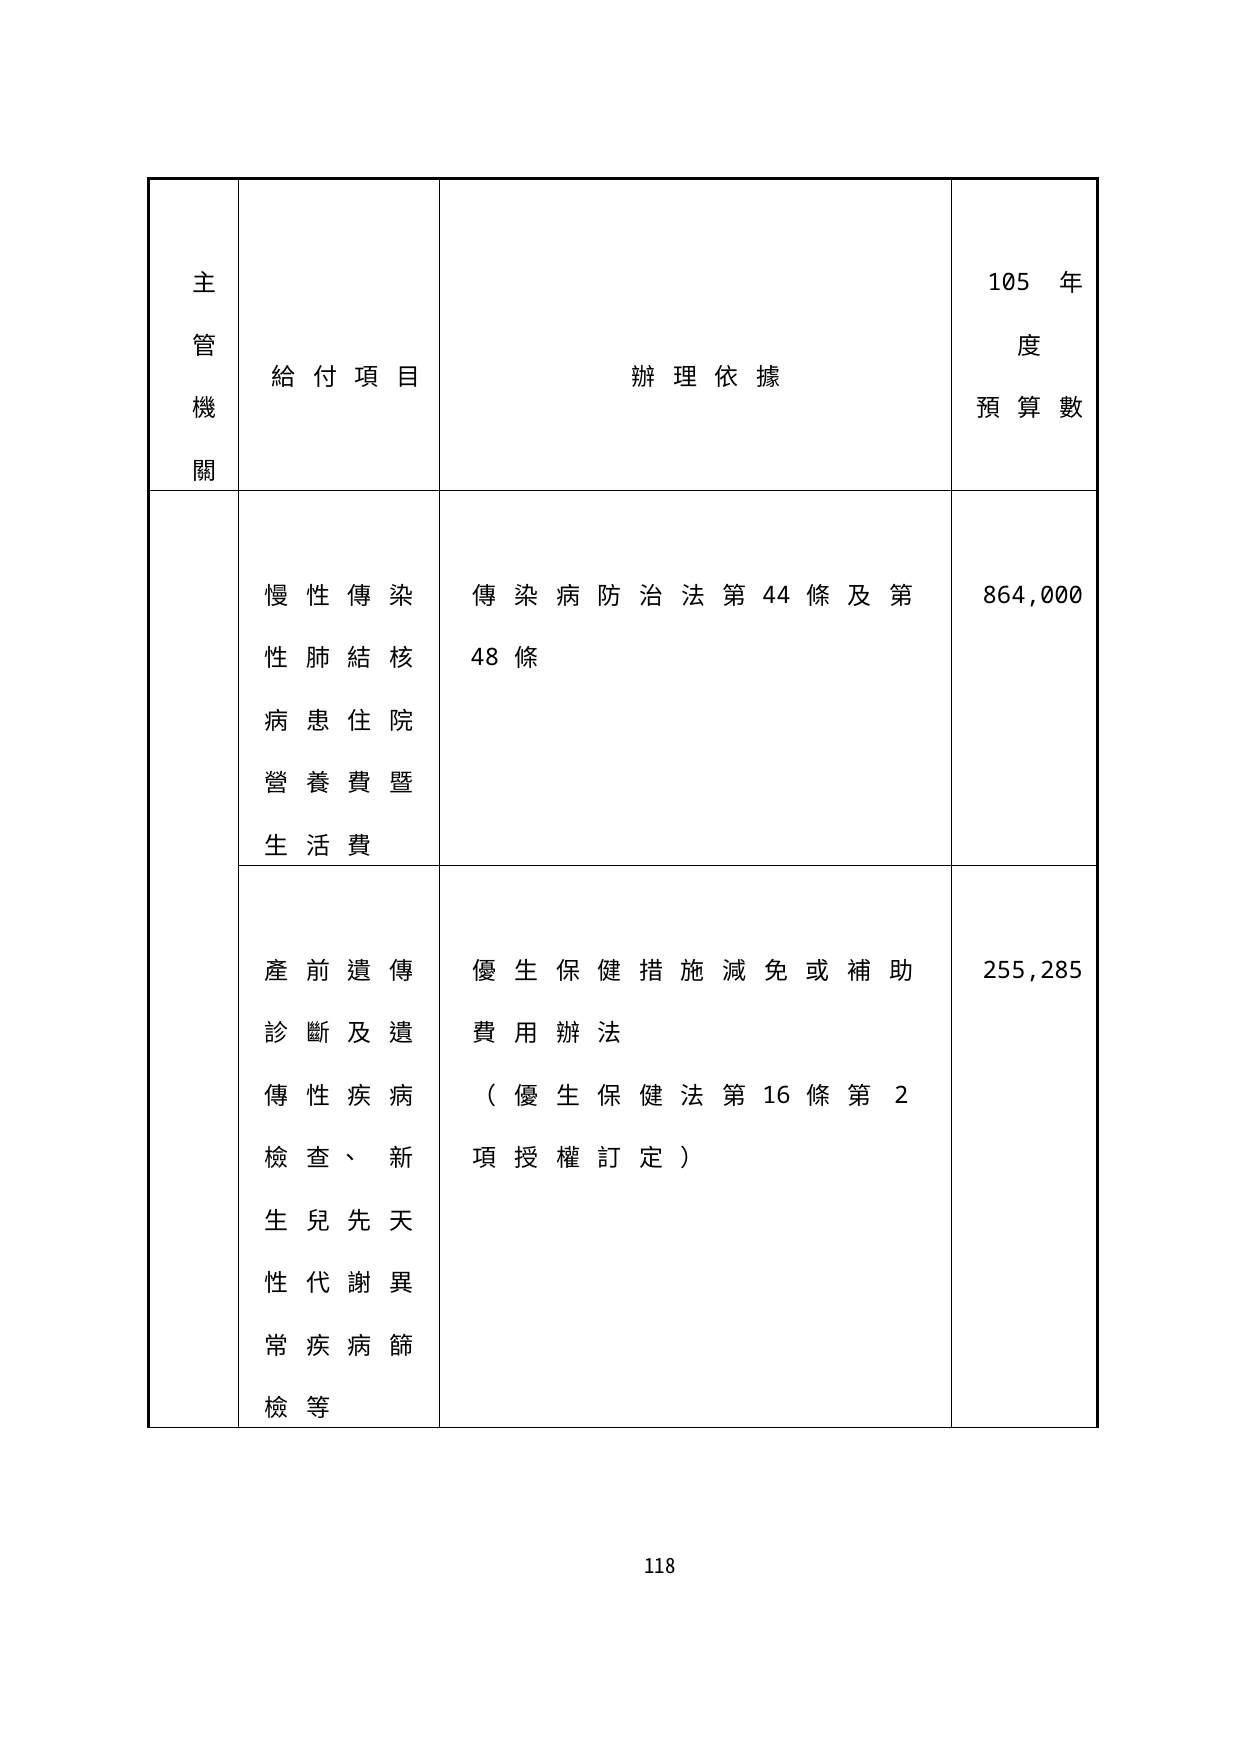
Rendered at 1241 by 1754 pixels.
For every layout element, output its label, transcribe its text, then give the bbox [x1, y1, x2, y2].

table_header 辦理依據 [440, 180, 951, 490]
table_header 主管 機關 [150, 180, 238, 490]
table_header 105年度 預算數 [952, 180, 1096, 490]
table_cell 優生保健措施減免或補助費用辦法 （優生保健法第16條第2項授權訂定） [440, 866, 951, 1427]
table_header 給付項目 [239, 180, 439, 490]
table_cell 產前遺傳診斷及遺傳性疾病檢查、新生兒先天性代謝異常疾病篩檢等 [239, 866, 439, 1427]
table_cell 慢性傳染性肺結核病患住院營養費暨生活費 [239, 491, 439, 865]
table_cell 255,285 [952, 866, 1096, 1427]
table_cell 864,000 [952, 491, 1096, 865]
table_cell 傳染病防治法第44條及第48條 [440, 491, 951, 865]
table_cell [150, 491, 238, 1427]
